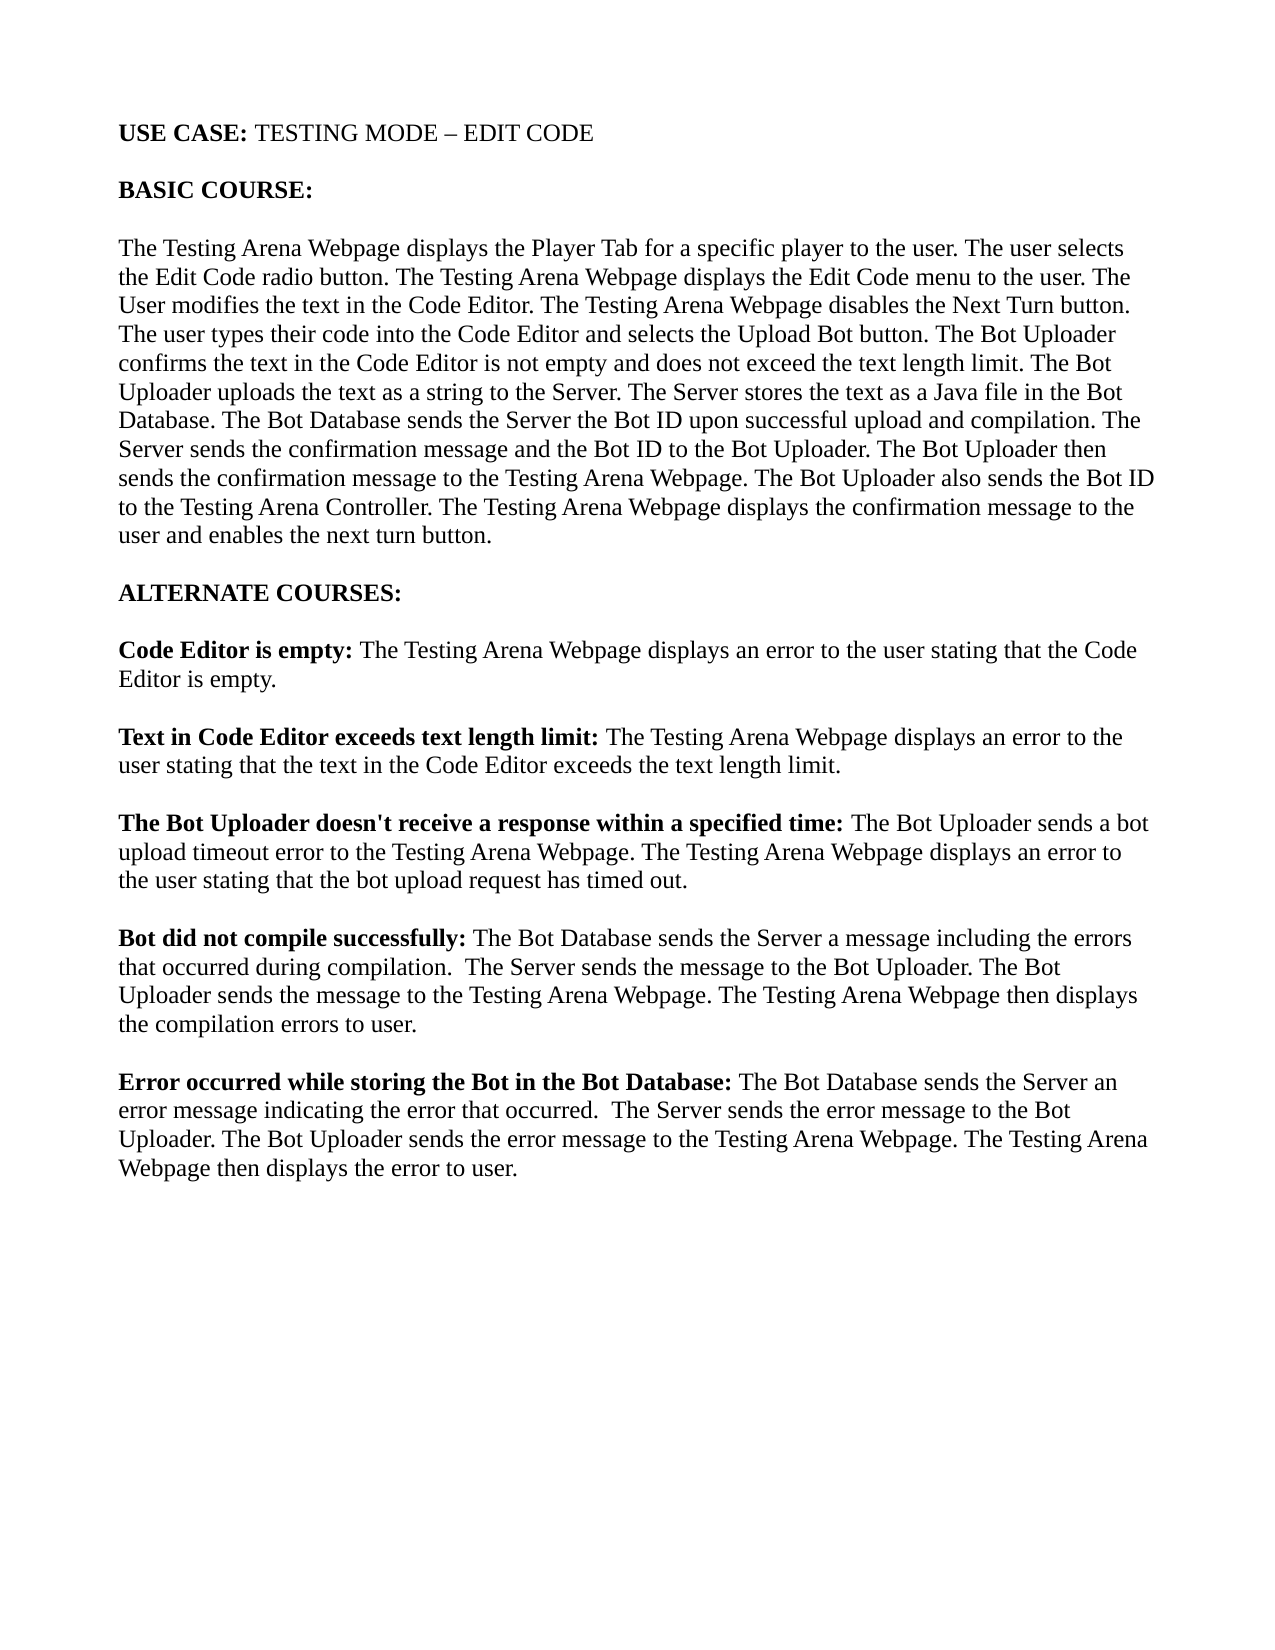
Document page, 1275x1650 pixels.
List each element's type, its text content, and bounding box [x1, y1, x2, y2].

text Bot did not compile successfully: The Bot Database sends the Server a message including the errors that occurred during compilation. The Server sends the message to the Bot Uploader. The Bot Uploader sends the message to the Testing Arena Webpage. The Testing Arena Webpage then displays the compilation errors to user. [118, 923, 1157, 1038]
text Code Editor is empty: The Testing Arena Webpage displays an error to the user stating that the Code Editor is empty. [118, 636, 1157, 693]
text The Testing Arena Webpage displays the Player Tab for a specific player to the user. The user selects the Edit Code radio button. The Testing Arena Webpage displays the Edit Code menu to the user. The User modifies the text in the Code Editor. The Testing Arena Webpage disables the Next Turn button. The user types their code into the Code Editor and selects the Upload Bot button. The Bot Uploader confirms the text in the Code Editor is not empty and does not exceed the text length limit. The Bot Uploader uploads the text as a string to the Server. The Server stores the text as a Java file in the Bot Database. The Bot Database sends the Server the Bot ID upon successful upload and compilation. The Server sends the confirmation message and the Bot ID to the Bot Uploader. The Bot Uploader then sends the confirmation message to the Testing Arena Webpage. The Bot Uploader also sends the Bot ID to the Testing Arena Controller. The Testing Arena Webpage displays the confirmation message to the user and enables the next turn button. [118, 233, 1157, 549]
text Error occurred while storing the Bot in the Bot Database: The Bot Database sends the Server an error message indicating the error that occurred. The Server sends the error message to the Bot Uploader. The Bot Uploader sends the error message to the Testing Arena Webpage. The Testing Arena Webpage then displays the error to user. [118, 1067, 1157, 1182]
text BASIC COURSE: [118, 176, 1157, 204]
text The Bot Uploader doesn't receive a response within a specified time: The Bot Uploader sends a bot upload timeout error to the Testing Arena Webpage. The Testing Arena Webpage displays an error to the user stating that the bot upload request has timed out. [118, 808, 1157, 894]
text Text in Code Editor exceeds text length limit: The Testing Arena Webpage displays an error to the user stating that the text in the Code Editor exceeds the text length limit. [118, 722, 1157, 779]
text USE CASE: TESTING MODE – EDIT CODE [118, 118, 1157, 147]
text ALTERNATE COURSES: [118, 578, 1157, 607]
